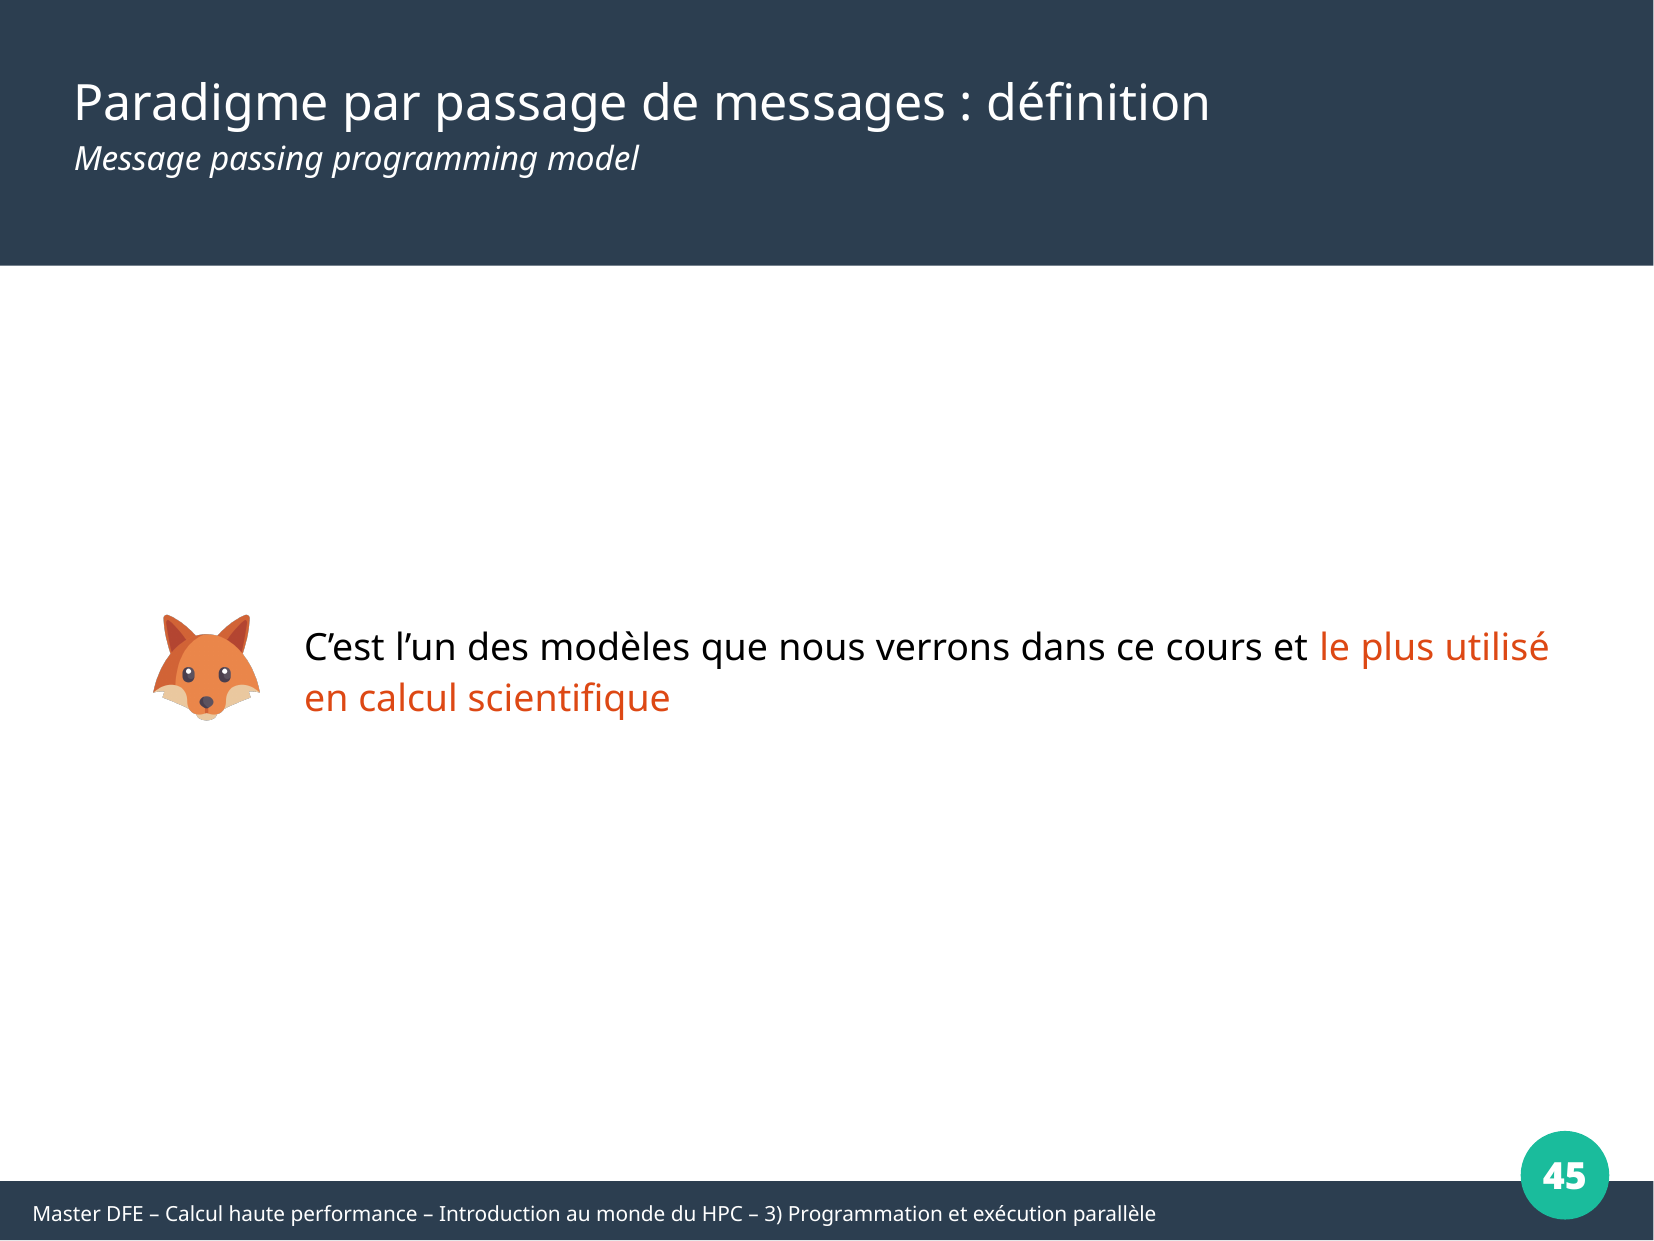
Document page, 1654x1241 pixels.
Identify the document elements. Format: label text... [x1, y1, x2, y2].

picture [153, 614, 260, 721]
text_box C’est l’un des modèles que nous verrons dans ce cours et le plus utilisé en calcul scientifique [289, 612, 1565, 730]
text_box Paradigme par passage de messages : définition Message passing programming model [59, 59, 1619, 209]
text_box Master DFE – Calcul haute performance – Introduction au monde du HPC – 3) Programmation et exécution parallèle [17, 1191, 1436, 1235]
